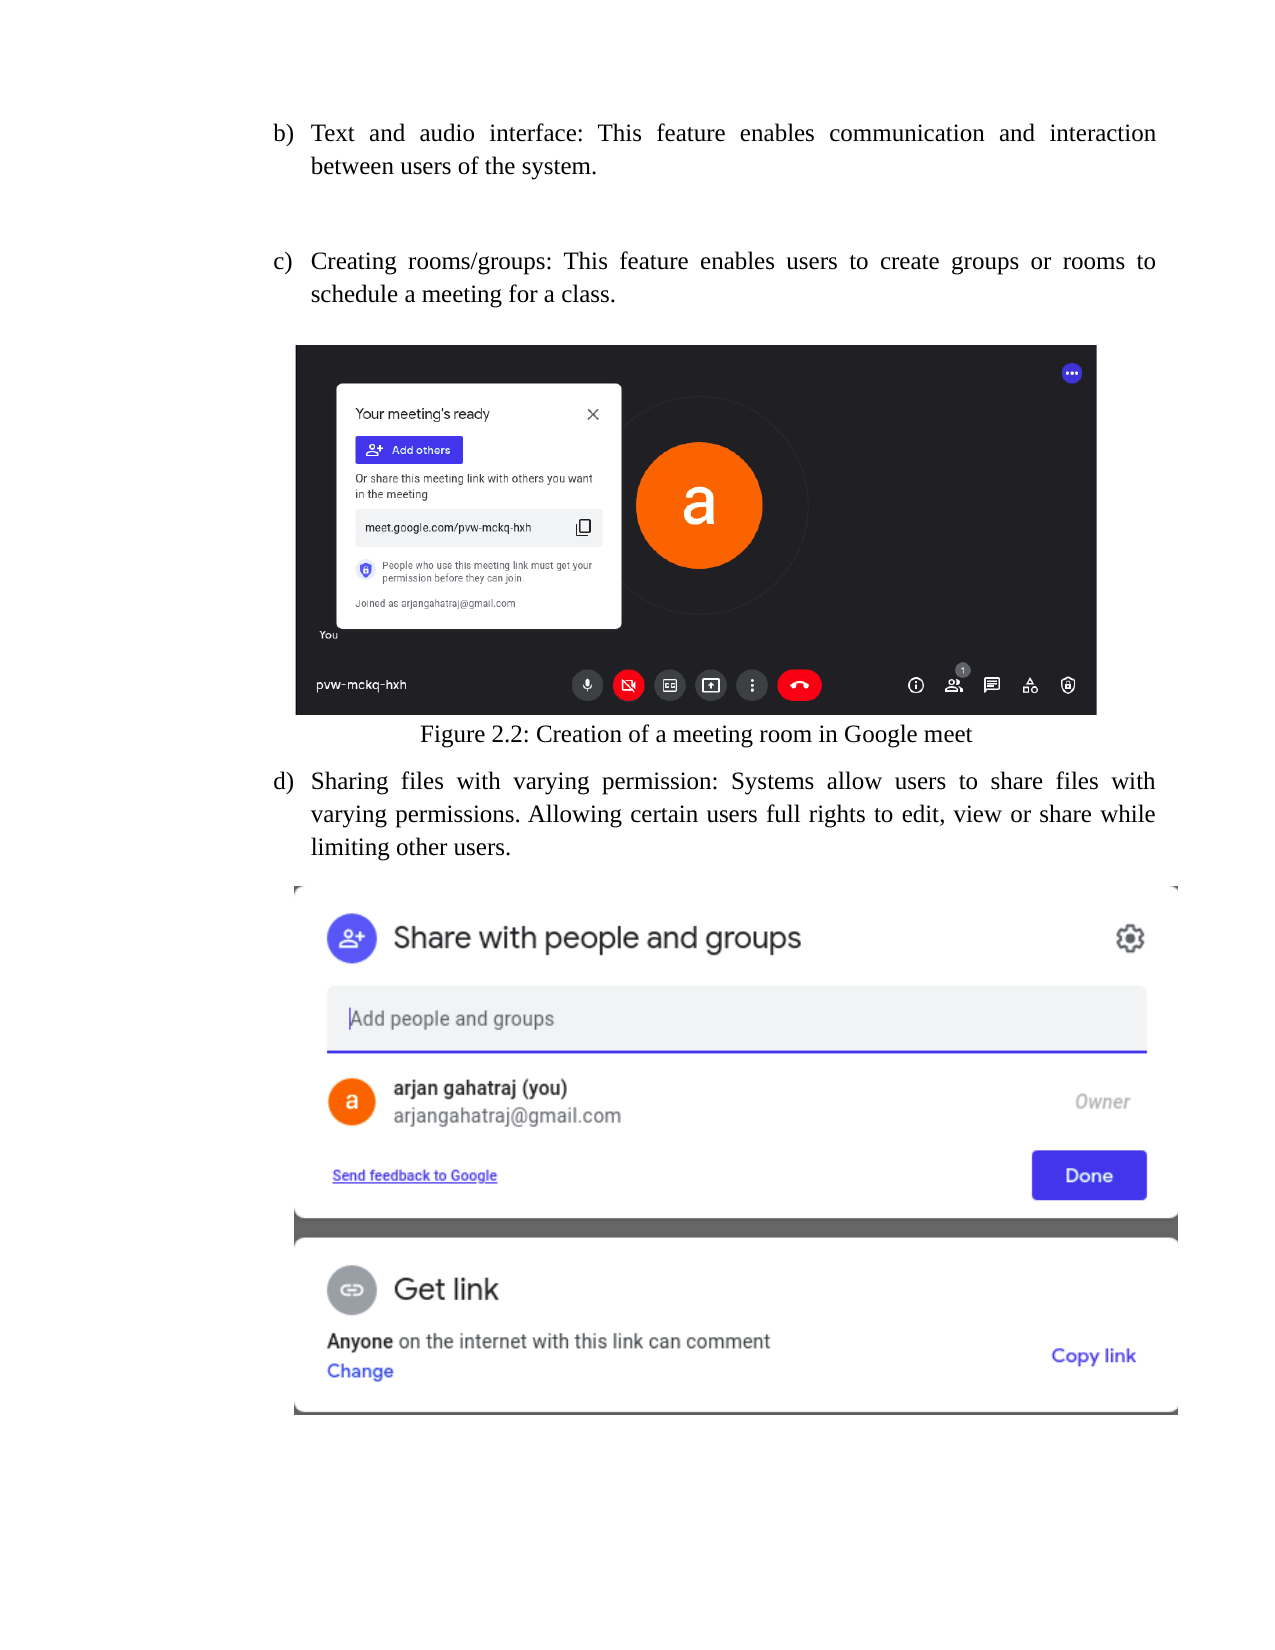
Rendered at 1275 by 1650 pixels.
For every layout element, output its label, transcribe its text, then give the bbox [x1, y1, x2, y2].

list Creating rooms/groups: This feature enables users to create groups or rooms to schedule a meeting for a class. [273, 246, 1157, 308]
picture [295, 345, 1097, 715]
list Sharing files with varying permission: Systems allow users to share files with varying permissions. Allowing certain users full rights to edit, view or share while limiting other users. [273, 766, 1157, 861]
picture [294, 886, 1178, 1415]
list Text and audio interface: This feature enables communication and interaction between users of the system. [273, 118, 1157, 180]
text Figure 2.2: Creation of a meeting room in Google meet [236, 327, 1157, 747]
